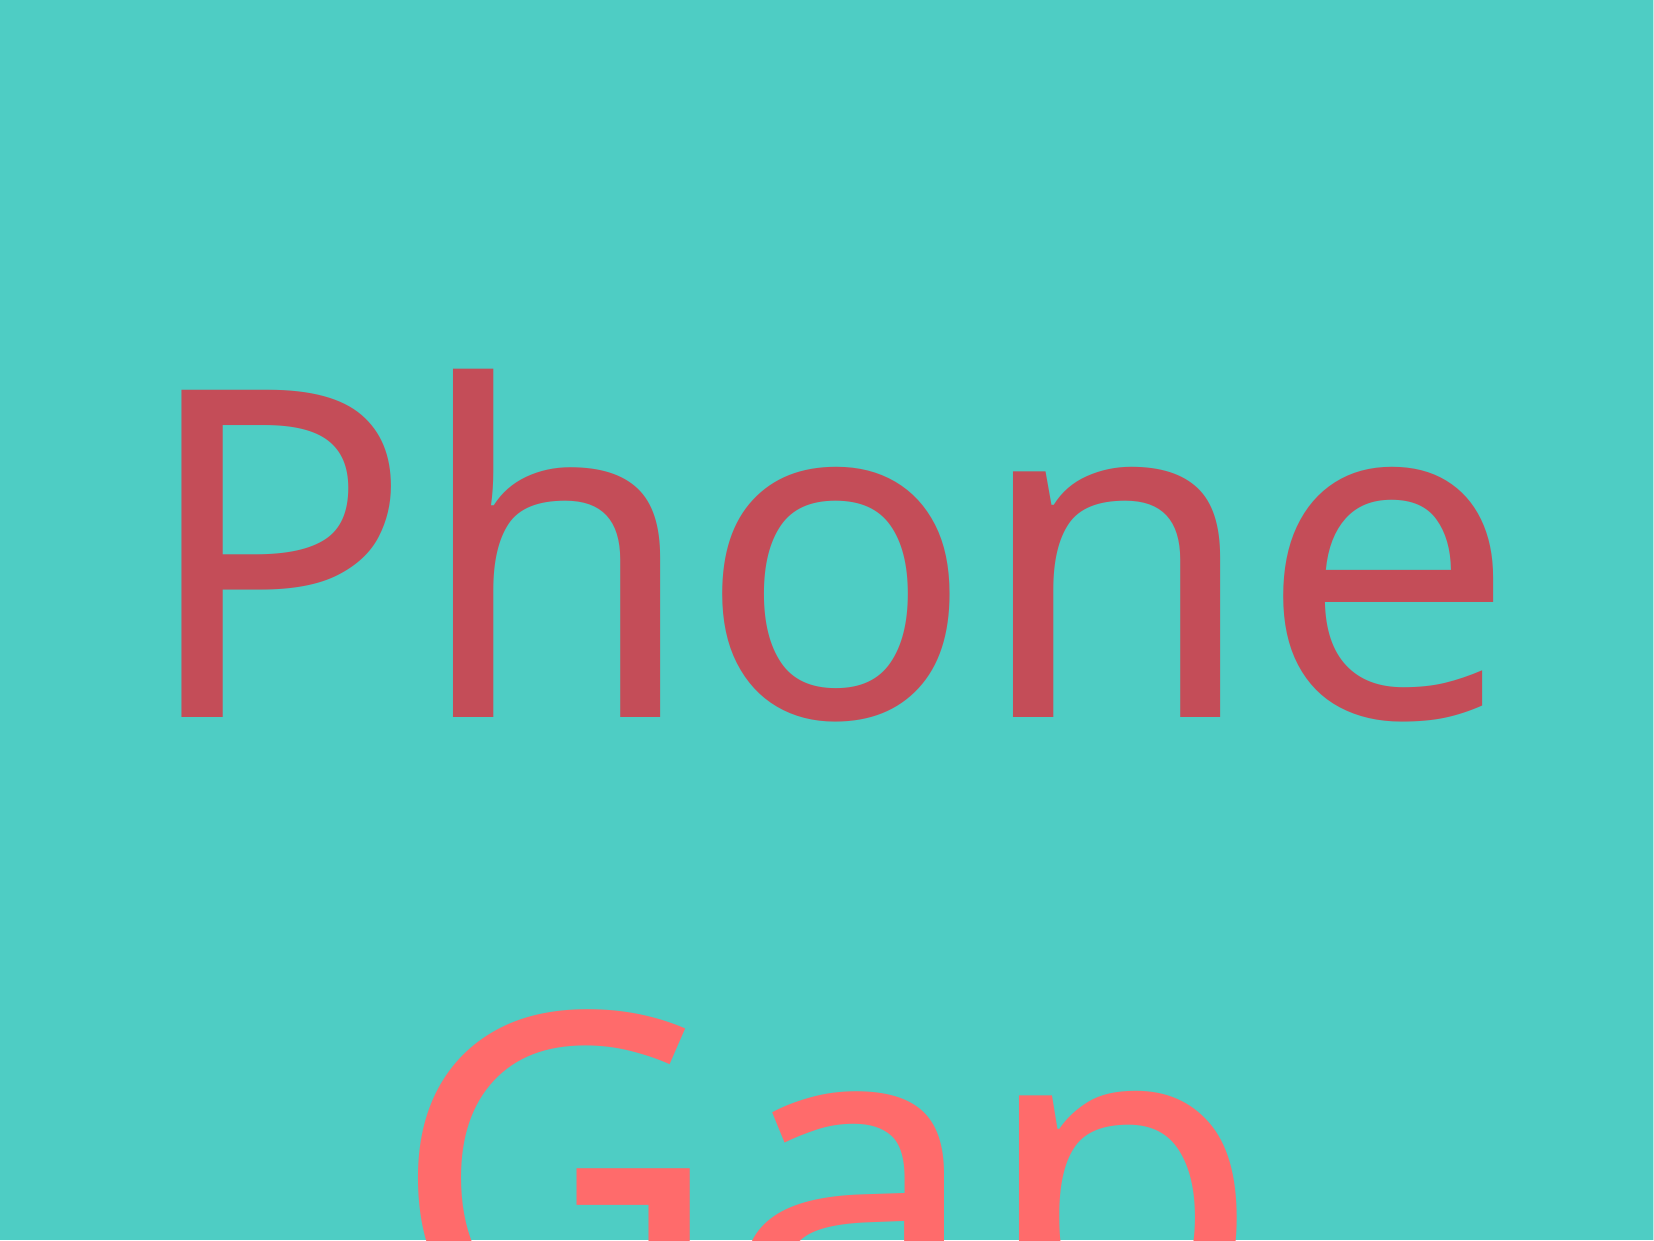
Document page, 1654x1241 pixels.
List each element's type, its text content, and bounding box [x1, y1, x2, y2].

title PhoneGap [82, 586, 1571, 1118]
